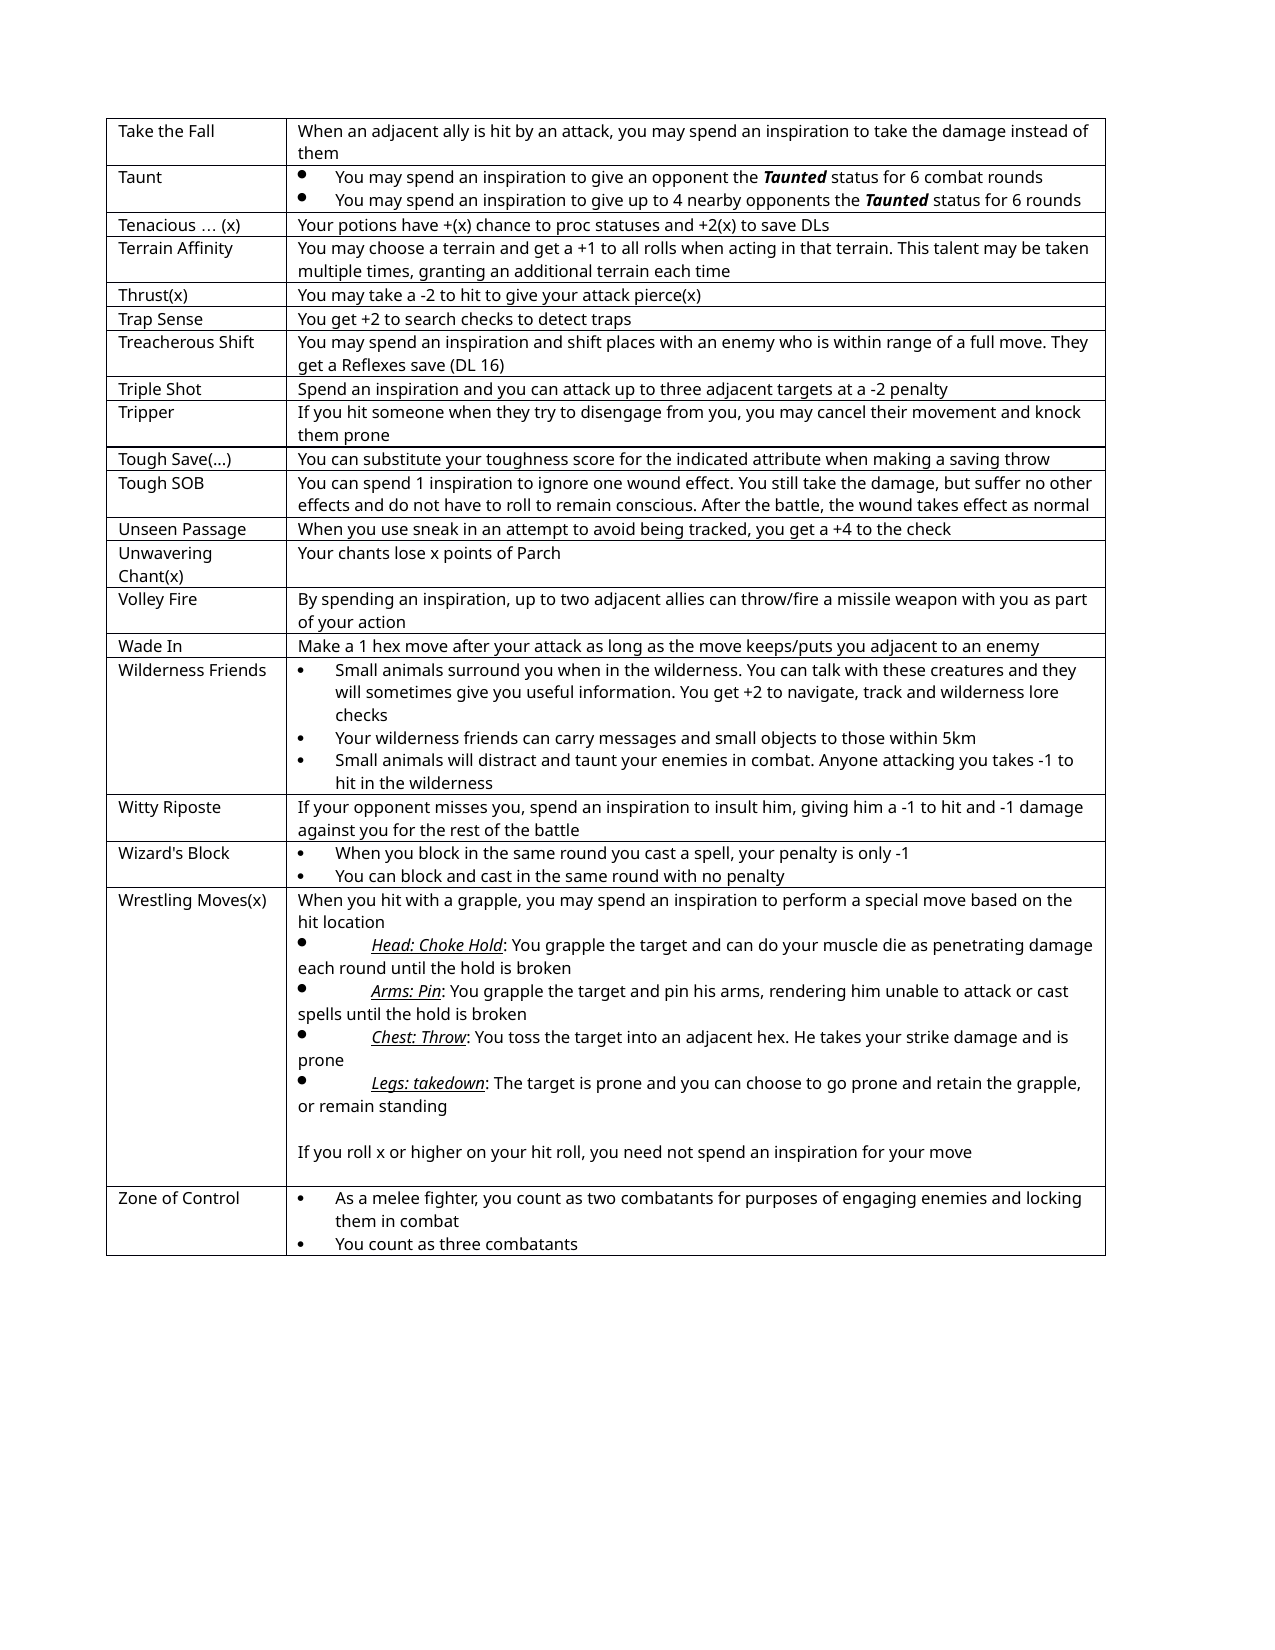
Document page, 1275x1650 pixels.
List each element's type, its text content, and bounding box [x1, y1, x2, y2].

table_cell Witty Riposte [107, 795, 286, 841]
table_cell When an adjacent ally is hit by an attack, you may spend an inspiration to take the damage instead of them [287, 119, 1105, 164]
table_cell You may choose a terrain and get a +1 to all rolls when acting in that terrain. This talent may be taken multiple times, granting an additional terrain each time [287, 237, 1105, 282]
table_cell Volley Fire [107, 588, 286, 633]
table_cell If your opponent misses you, spend an inspiration to insult him, giving him a -1 to hit and -1 damage against you for the rest of the battle [287, 795, 1105, 841]
table_cell Tough SOB [107, 471, 286, 517]
table_cell Your chants lose x points of Parch [287, 541, 1105, 587]
table_cell Tripper [107, 401, 286, 446]
table_cell As a melee fighter, you count as two combatants for purposes of engaging enemies and locking them in combat You count as three combatants [287, 1187, 1105, 1255]
table_cell When you block in the same round you cast a spell, your penalty is only -1 You can block and cast in the same round with no penalty [287, 842, 1105, 887]
table_cell You may spend an inspiration and shift places with an enemy who is within range of a full move. They get a Reflexes save (DL 16) [287, 331, 1105, 376]
table_cell Wizard's Block [107, 842, 286, 887]
table_cell Wade In [107, 634, 286, 657]
table_cell Unseen Passage [107, 518, 286, 540]
table_cell Thrust(x) [107, 283, 286, 306]
table_cell Wrestling Moves(x) [107, 888, 286, 1186]
table_cell Terrain Affinity [107, 237, 286, 282]
table_cell Wilderness Friends [107, 658, 286, 794]
table_cell Tenacious … (x) [107, 213, 286, 236]
table_cell Tough Save(...) [107, 448, 286, 470]
table_cell Unwavering Chant(x) [107, 541, 286, 587]
table_cell Taunt [107, 166, 286, 212]
table_cell Treacherous Shift [107, 331, 286, 376]
table_cell Spend an inspiration and you can attack up to three adjacent targets at a -2 penalty [287, 377, 1105, 400]
table_cell If you hit someone when they try to disengage from you, you may cancel their movement and knock them prone [287, 401, 1105, 446]
table_cell By spending an inspiration, up to two adjacent allies can throw/fire a missile weapon with you as part of your action [287, 588, 1105, 633]
table_cell Your potions have +(x) chance to proc statuses and +2(x) to save DLs [287, 213, 1105, 236]
table_cell Zone of Control [107, 1187, 286, 1255]
table_cell You get +2 to search checks to detect traps [287, 307, 1105, 330]
table_cell Small animals surround you when in the wilderness. You can talk with these creatures and they will sometimes give you useful information. You get +2 to navigate, track and wilderness lore checks Your wilderness friends can carry messages and small objects to those within 5km Small animals will distract and taunt your enemies in combat. Anyone attacking you takes -1 to hit in the wilderness [287, 658, 1105, 794]
table_cell You can substitute your toughness score for the indicated attribute when making a saving throw [287, 448, 1105, 470]
table_cell When you use sneak in an attempt to avoid being tracked, you get a +4 to the check [287, 518, 1105, 540]
table_cell Make a 1 hex move after your attack as long as the move keeps/puts you adjacent to an enemy [287, 634, 1105, 657]
table_cell You may take a -2 to hit to give your attack pierce(x) [287, 283, 1105, 306]
table_cell Take the Fall [107, 119, 286, 164]
table_cell When you hit with a grapple, you may spend an inspiration to perform a special move based on the hit location Head: Choke Hold: You grapple the target and can do your muscle die as penetrating damage each round until the hold is broken Arms: Pin: You grapple the target and pin his arms, rendering him unable to attack or cast spells until the hold is broken Chest: Throw: You toss the target into an adjacent hex. He takes your strike damage and is prone Legs: takedown: The target is prone and you can choose to go prone and retain the grapple, or remain standing If you roll x or higher on your hit roll, you need not spend an inspiration for your move [287, 888, 1105, 1186]
table_cell Trap Sense [107, 307, 286, 330]
table_cell You may spend an inspiration to give an opponent the Taunted status for 6 combat rounds You may spend an inspiration to give up to 4 nearby opponents the Taunted status for 6 rounds [287, 166, 1105, 212]
table_cell You can spend 1 inspiration to ignore one wound effect. You still take the damage, but suffer no other effects and do not have to roll to remain conscious. After the battle, the wound takes effect as normal [287, 471, 1105, 517]
table_cell Triple Shot [107, 377, 286, 400]
